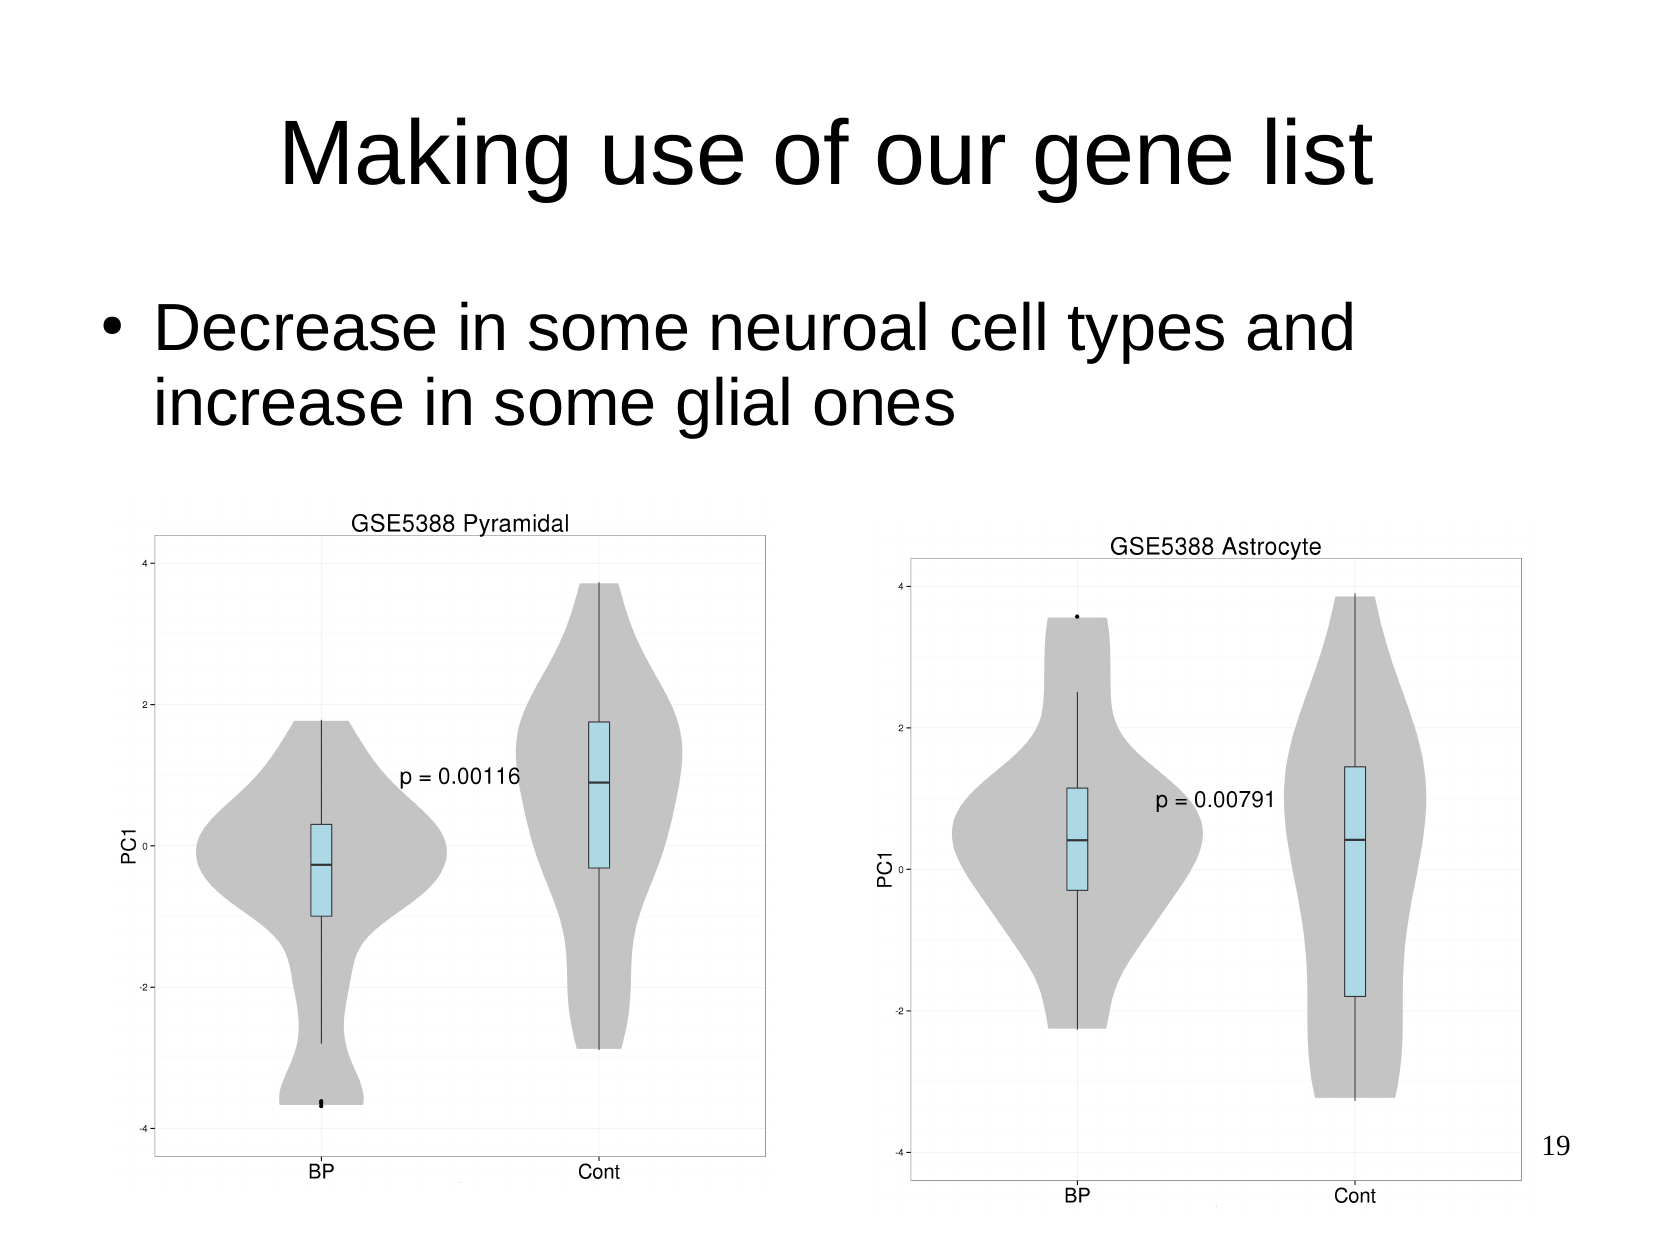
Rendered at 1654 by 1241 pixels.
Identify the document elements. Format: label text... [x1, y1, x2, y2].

picture [110, 496, 780, 1193]
title Making use of our gene list [82, 49, 1571, 257]
list Decrease in some neuroal cell types and increase in some glial ones [82, 290, 1571, 1010]
picture [866, 519, 1536, 1217]
